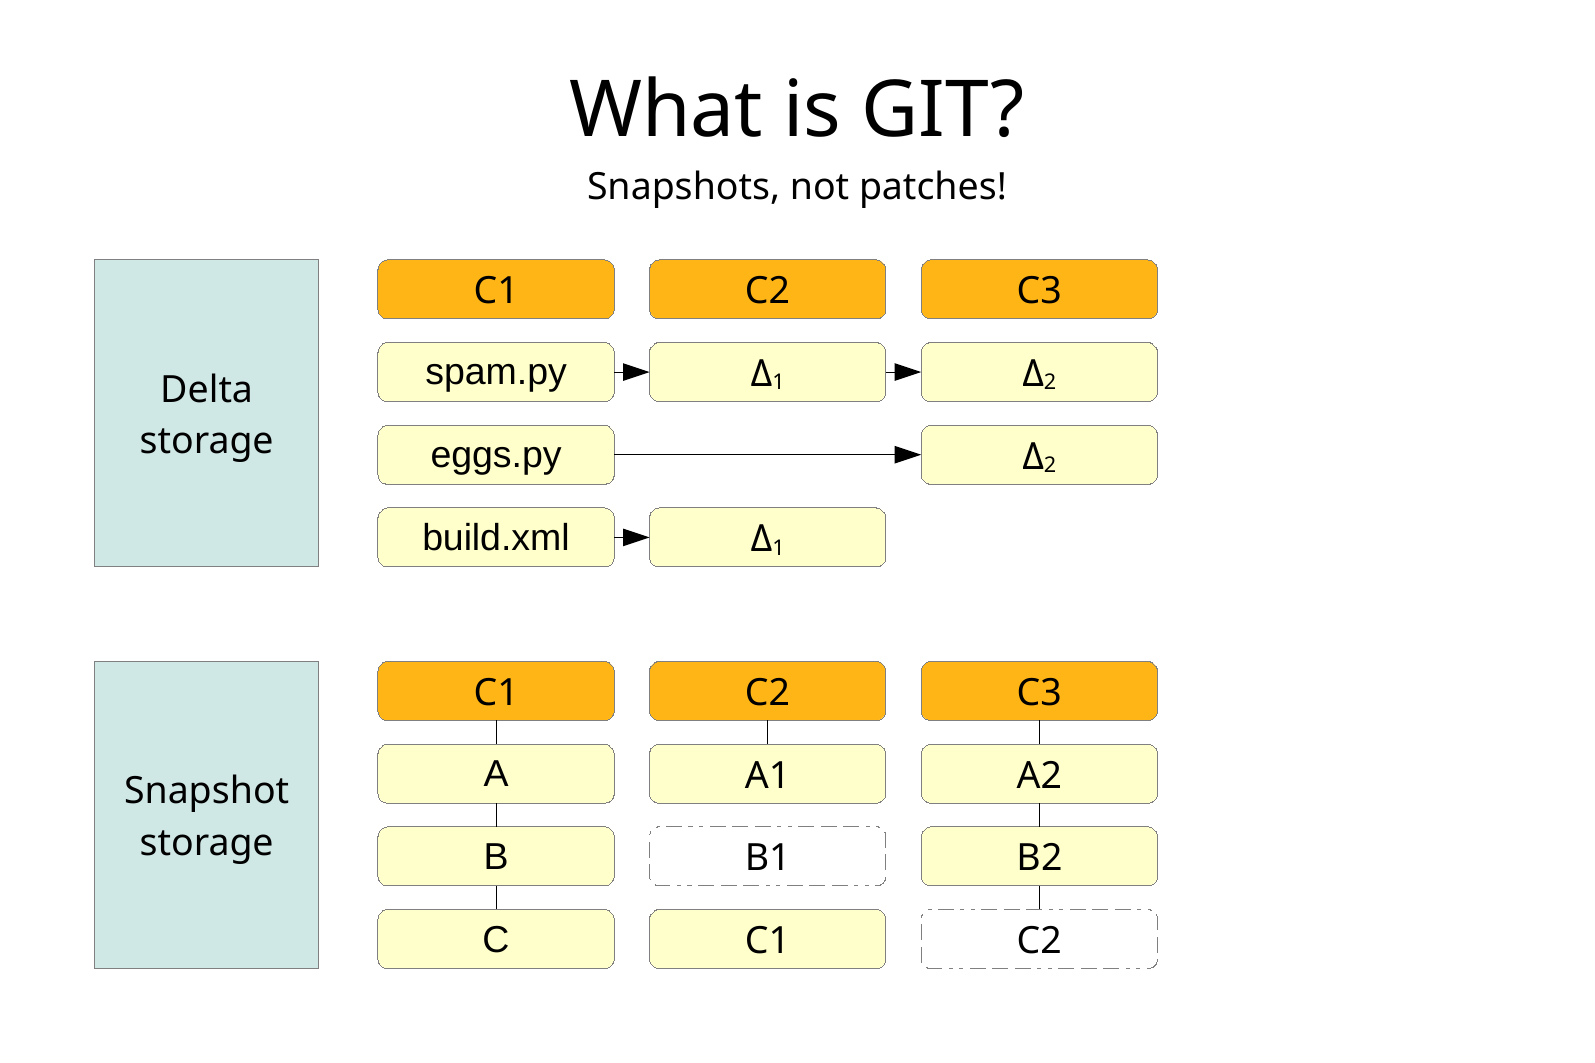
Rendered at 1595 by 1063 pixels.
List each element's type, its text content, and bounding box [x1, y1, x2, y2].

text_box build.xml [377, 507, 615, 567]
text_box A1 [649, 744, 886, 804]
text_box B [377, 826, 615, 886]
text_box Δ2 [921, 425, 1158, 485]
text_box Δ2 [921, 342, 1158, 402]
title What is GIT? Snapshots, not patches! [79, 42, 1515, 220]
text_box Δ1 [649, 342, 886, 402]
text_box Delta storage [94, 259, 319, 567]
text_box C1 [377, 259, 615, 319]
text_box C3 [921, 259, 1158, 319]
text_box C1 [377, 661, 615, 721]
text_box C1 [649, 909, 886, 969]
text_box C2 [921, 909, 1158, 969]
text_box Snapshot storage [94, 661, 319, 969]
text_box B2 [921, 826, 1158, 886]
text_box C3 [921, 661, 1158, 721]
text_box spam.py [377, 342, 615, 402]
text_box C [377, 909, 615, 969]
text_box A2 [921, 744, 1158, 804]
text_box C2 [649, 661, 886, 721]
text_box Δ1 [649, 507, 886, 567]
text_box A [377, 744, 615, 804]
text_box eggs.py [377, 425, 615, 485]
text_box B1 [649, 826, 886, 886]
text_box C2 [649, 259, 886, 319]
